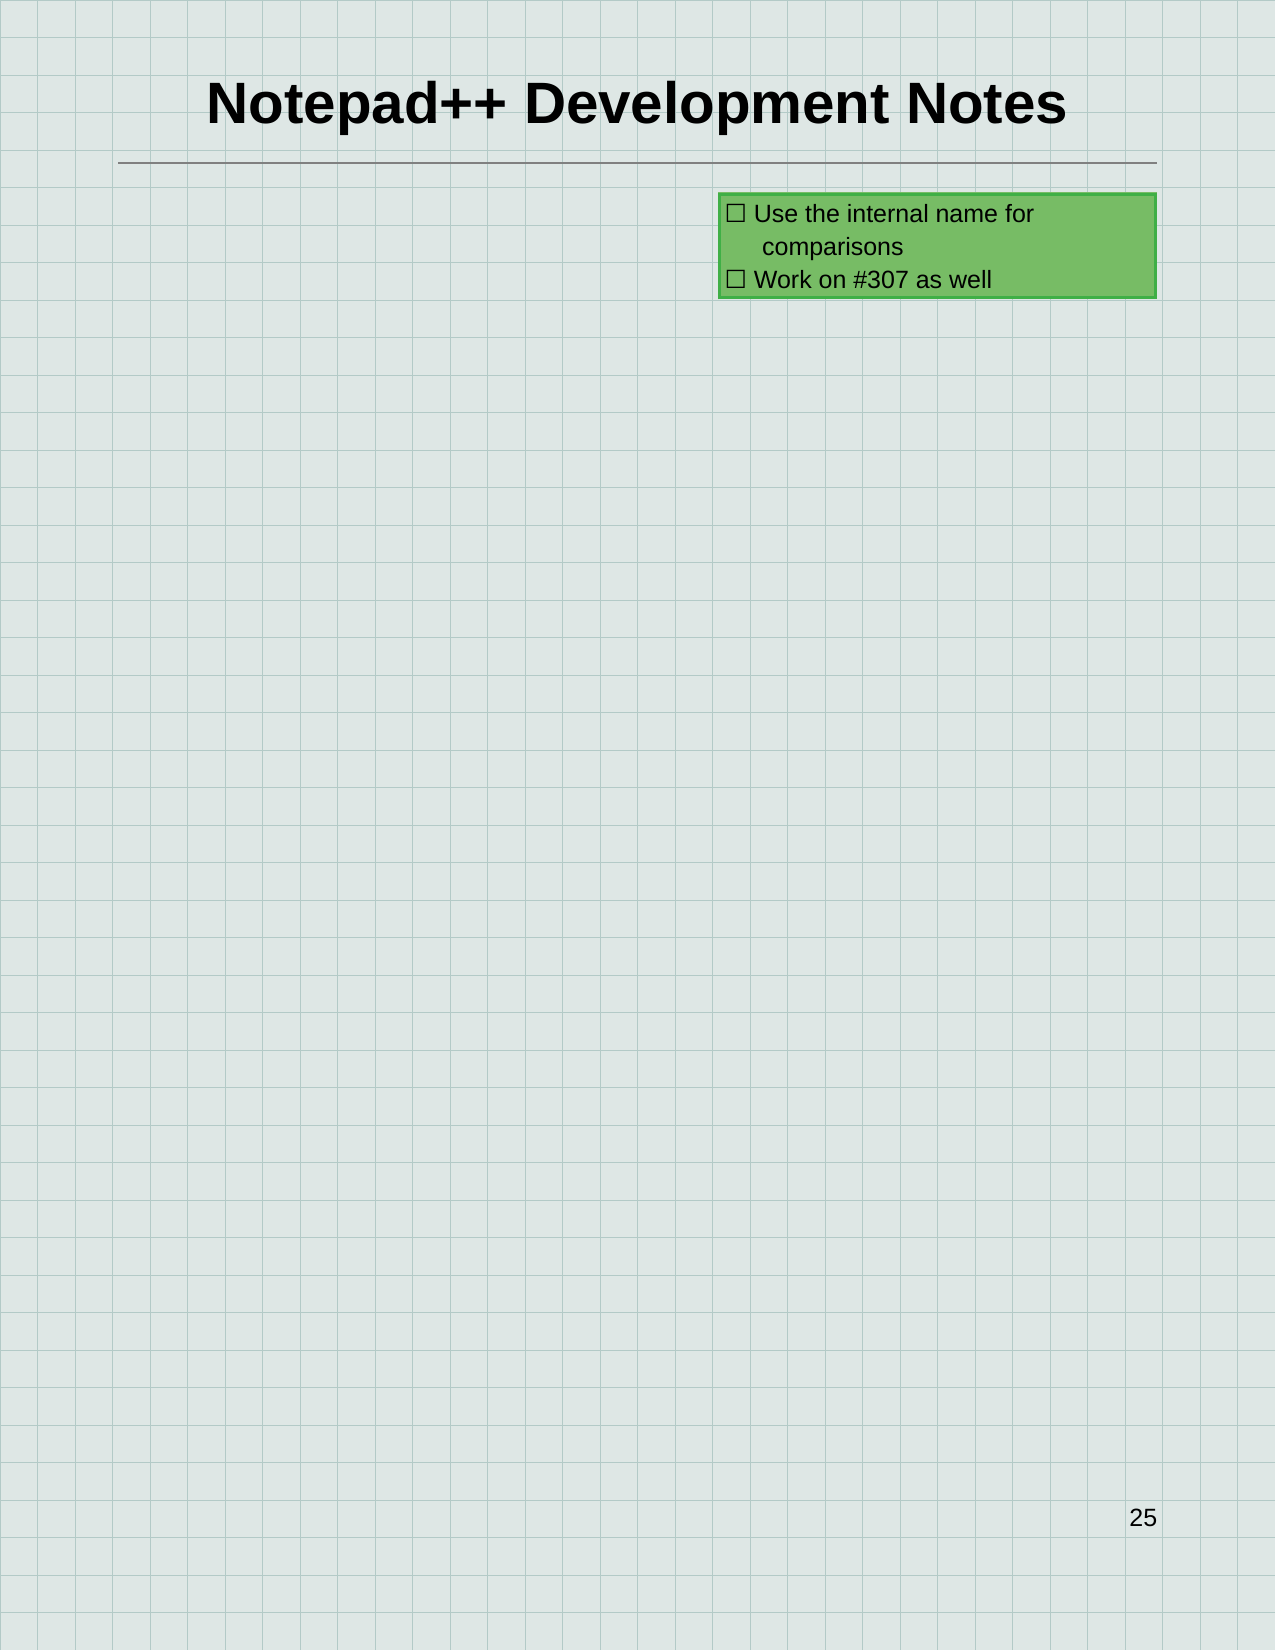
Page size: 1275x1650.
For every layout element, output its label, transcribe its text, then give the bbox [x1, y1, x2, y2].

text ☐ Use the internal name for comparisons [721, 196, 1154, 258]
text ☐ Work on #307 as well [721, 258, 1154, 296]
